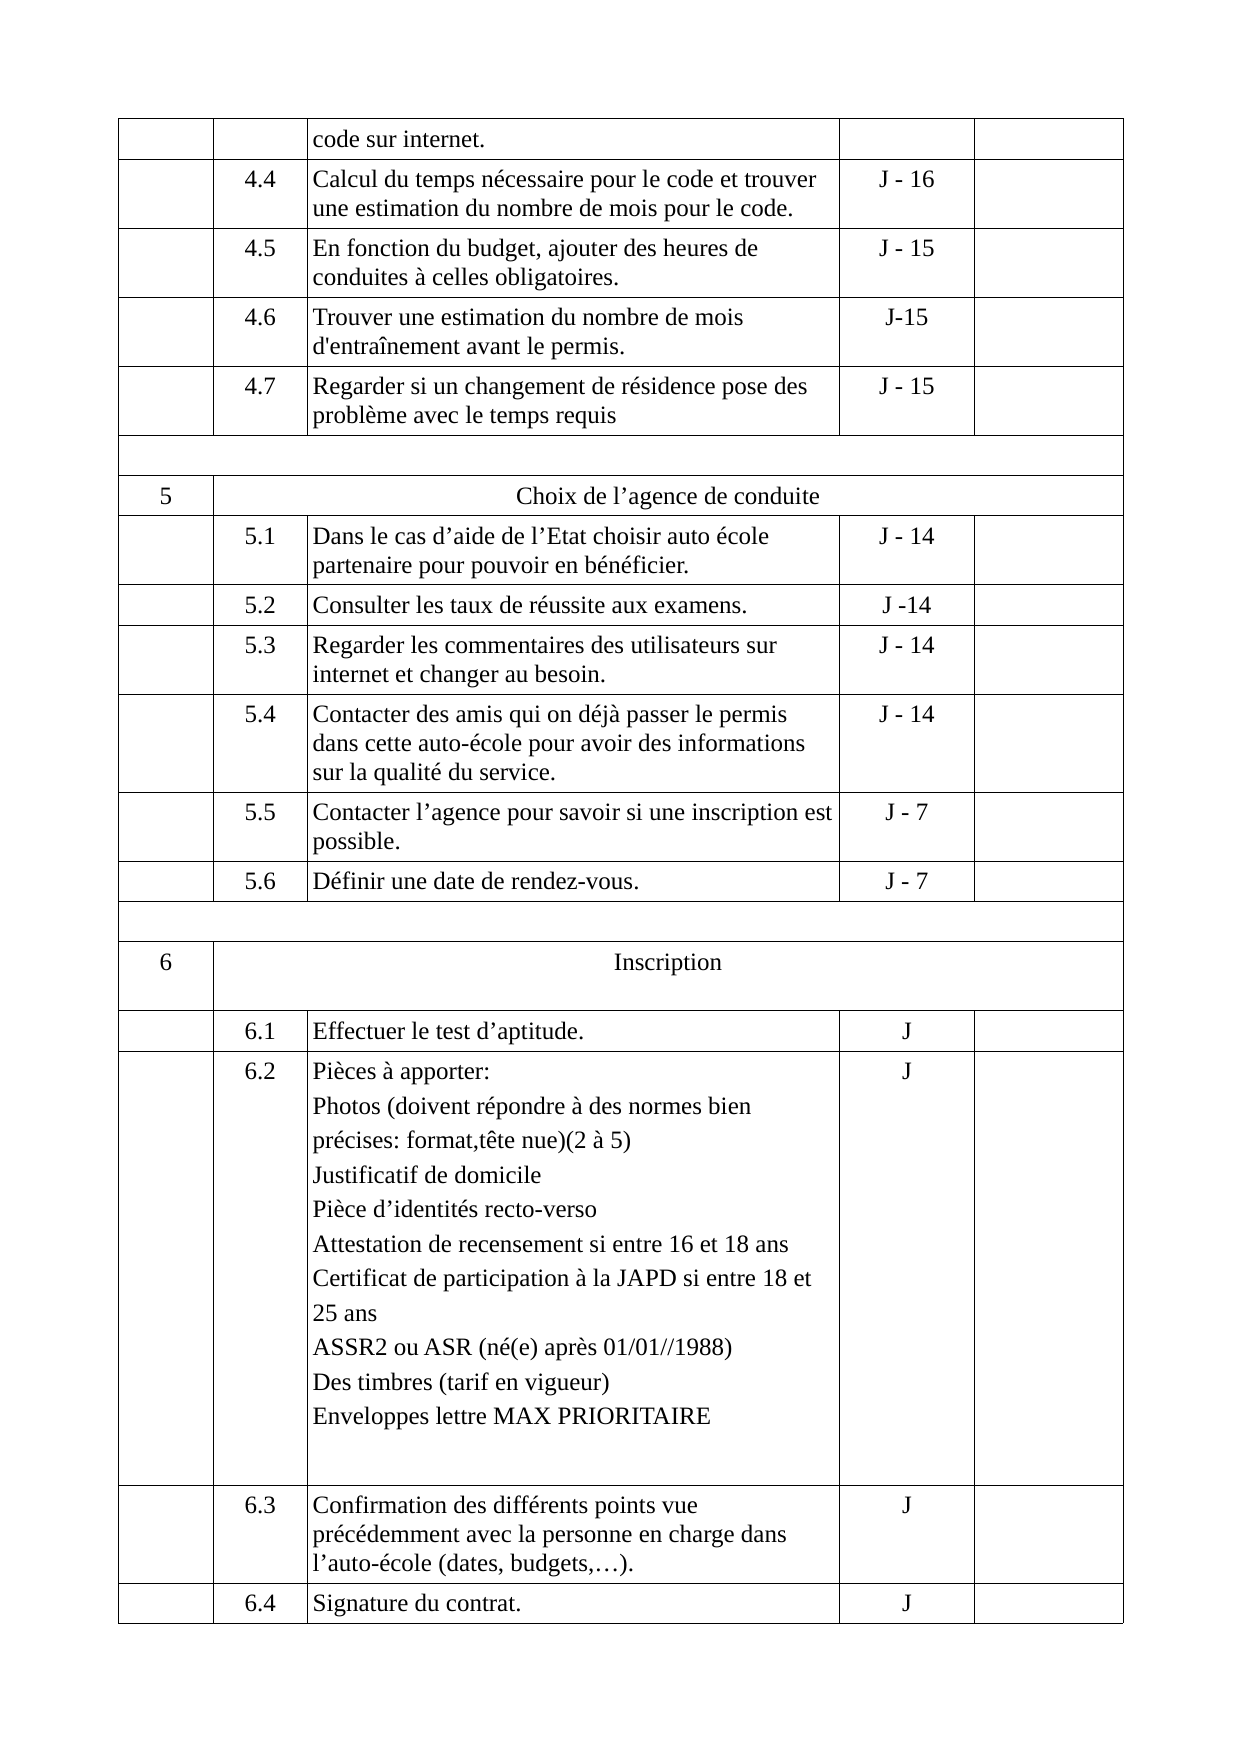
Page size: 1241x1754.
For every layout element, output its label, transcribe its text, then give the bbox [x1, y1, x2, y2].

table_cell 5.2 [214, 585, 307, 625]
table_cell 5.6 [214, 862, 307, 901]
table_cell [119, 436, 1123, 475]
table_cell [975, 1584, 1123, 1623]
table_cell [840, 119, 974, 158]
table_cell [975, 626, 1123, 694]
table_cell [119, 1011, 213, 1051]
table_cell J - 14 [840, 695, 974, 792]
table_cell [119, 862, 213, 901]
table_cell [975, 1486, 1123, 1583]
table_cell [975, 119, 1123, 158]
table_cell Définir une date de rendez-vous. [308, 862, 839, 901]
table_cell 4.6 [214, 298, 307, 366]
table_cell 6.1 [214, 1011, 307, 1051]
table_cell 6 [119, 942, 213, 1010]
table_cell [214, 119, 307, 158]
table_cell 4.4 [214, 160, 307, 227]
table_cell Regarder les commentaires des utilisateurs sur internet et changer au besoin. [308, 626, 839, 694]
table_cell [975, 793, 1123, 861]
table_cell [119, 626, 213, 694]
table_cell J - 7 [840, 862, 974, 901]
table_cell Contacter des amis qui on déjà passer le permis dans cette auto-école pour avoir des informations sur la qualité du service. [308, 695, 839, 792]
table_cell J - 14 [840, 626, 974, 694]
table_cell 6.3 [214, 1486, 307, 1583]
table_cell Contacter l’agence pour savoir si une inscription est possible. [308, 793, 839, 861]
table_cell Pièces à apporter: Photos (doivent répondre à des normes bien précises: format,tête nue)(2 à 5) Justificatif de domicile Pièce d’identités recto-verso Attestation de recensement si entre 16 et 18 ans Certificat de participation à la JAPD si entre 18 et 25 ans ASSR2 ou ASR (né(e) après 01/01//1988) Des timbres (tarif en vigueur) Enveloppes lettre MAX PRIORITAIRE [308, 1052, 839, 1485]
table_cell Regarder si un changement de résidence pose des problème avec le temps requis [308, 367, 839, 435]
table_cell J [840, 1486, 974, 1583]
table_cell [119, 298, 213, 366]
table_cell [119, 1584, 213, 1623]
table_cell [119, 367, 213, 435]
table_cell J-15 [840, 298, 974, 366]
table_cell [975, 695, 1123, 792]
table_cell Inscription [214, 942, 1123, 1010]
table_cell [975, 298, 1123, 366]
table_cell 5.5 [214, 793, 307, 861]
table_cell J -14 [840, 585, 974, 625]
table_cell 5.3 [214, 626, 307, 694]
table_cell 4.5 [214, 229, 307, 297]
table_cell [119, 585, 213, 625]
table_cell [119, 1486, 213, 1583]
table_cell J - 14 [840, 516, 974, 584]
table_cell 6.4 [214, 1584, 307, 1623]
table_cell 5.4 [214, 695, 307, 792]
table_cell [119, 119, 213, 158]
table_cell [119, 516, 213, 584]
table_cell [119, 160, 213, 227]
table_cell J [840, 1011, 974, 1051]
table_cell [975, 229, 1123, 297]
table_cell Choix de l’agence de conduite [214, 476, 1123, 515]
table_cell 4.7 [214, 367, 307, 435]
table_cell Confirmation des différents points vue précédemment avec la personne en charge dans l’auto-école (dates, budgets,…). [308, 1486, 839, 1583]
table_cell [119, 902, 1123, 941]
table_cell [119, 695, 213, 792]
table_cell Calcul du temps nécessaire pour le code et trouver une estimation du nombre de mois pour le code. [308, 160, 839, 227]
table_cell Signature du contrat. [308, 1584, 839, 1623]
table_cell Trouver une estimation du nombre de mois d'entraînement avant le permis. [308, 298, 839, 366]
table_cell [975, 367, 1123, 435]
table_cell [975, 1011, 1123, 1051]
table_cell [119, 1052, 213, 1485]
table_cell code sur internet. [308, 119, 839, 158]
table_cell En fonction du budget, ajouter des heures de conduites à celles obligatoires. [308, 229, 839, 297]
table_cell [119, 229, 213, 297]
table_cell J - 15 [840, 229, 974, 297]
table_cell [975, 585, 1123, 625]
table_cell 5.1 [214, 516, 307, 584]
table_cell 6.2 [214, 1052, 307, 1485]
table_cell Dans le cas d’aide de l’Etat choisir auto école partenaire pour pouvoir en bénéficier. [308, 516, 839, 584]
table_cell Consulter les taux de réussite aux examens. [308, 585, 839, 625]
table_cell 5 [119, 476, 213, 515]
table_cell [975, 516, 1123, 584]
table_cell J - 7 [840, 793, 974, 861]
table_cell J - 15 [840, 367, 974, 435]
table_cell J [840, 1584, 974, 1623]
table_cell J - 16 [840, 160, 974, 227]
table_cell J [840, 1052, 974, 1485]
table_cell [975, 160, 1123, 227]
table_cell [975, 862, 1123, 901]
table_cell [975, 1052, 1123, 1485]
table_cell Effectuer le test d’aptitude. [308, 1011, 839, 1051]
table_cell [119, 793, 213, 861]
